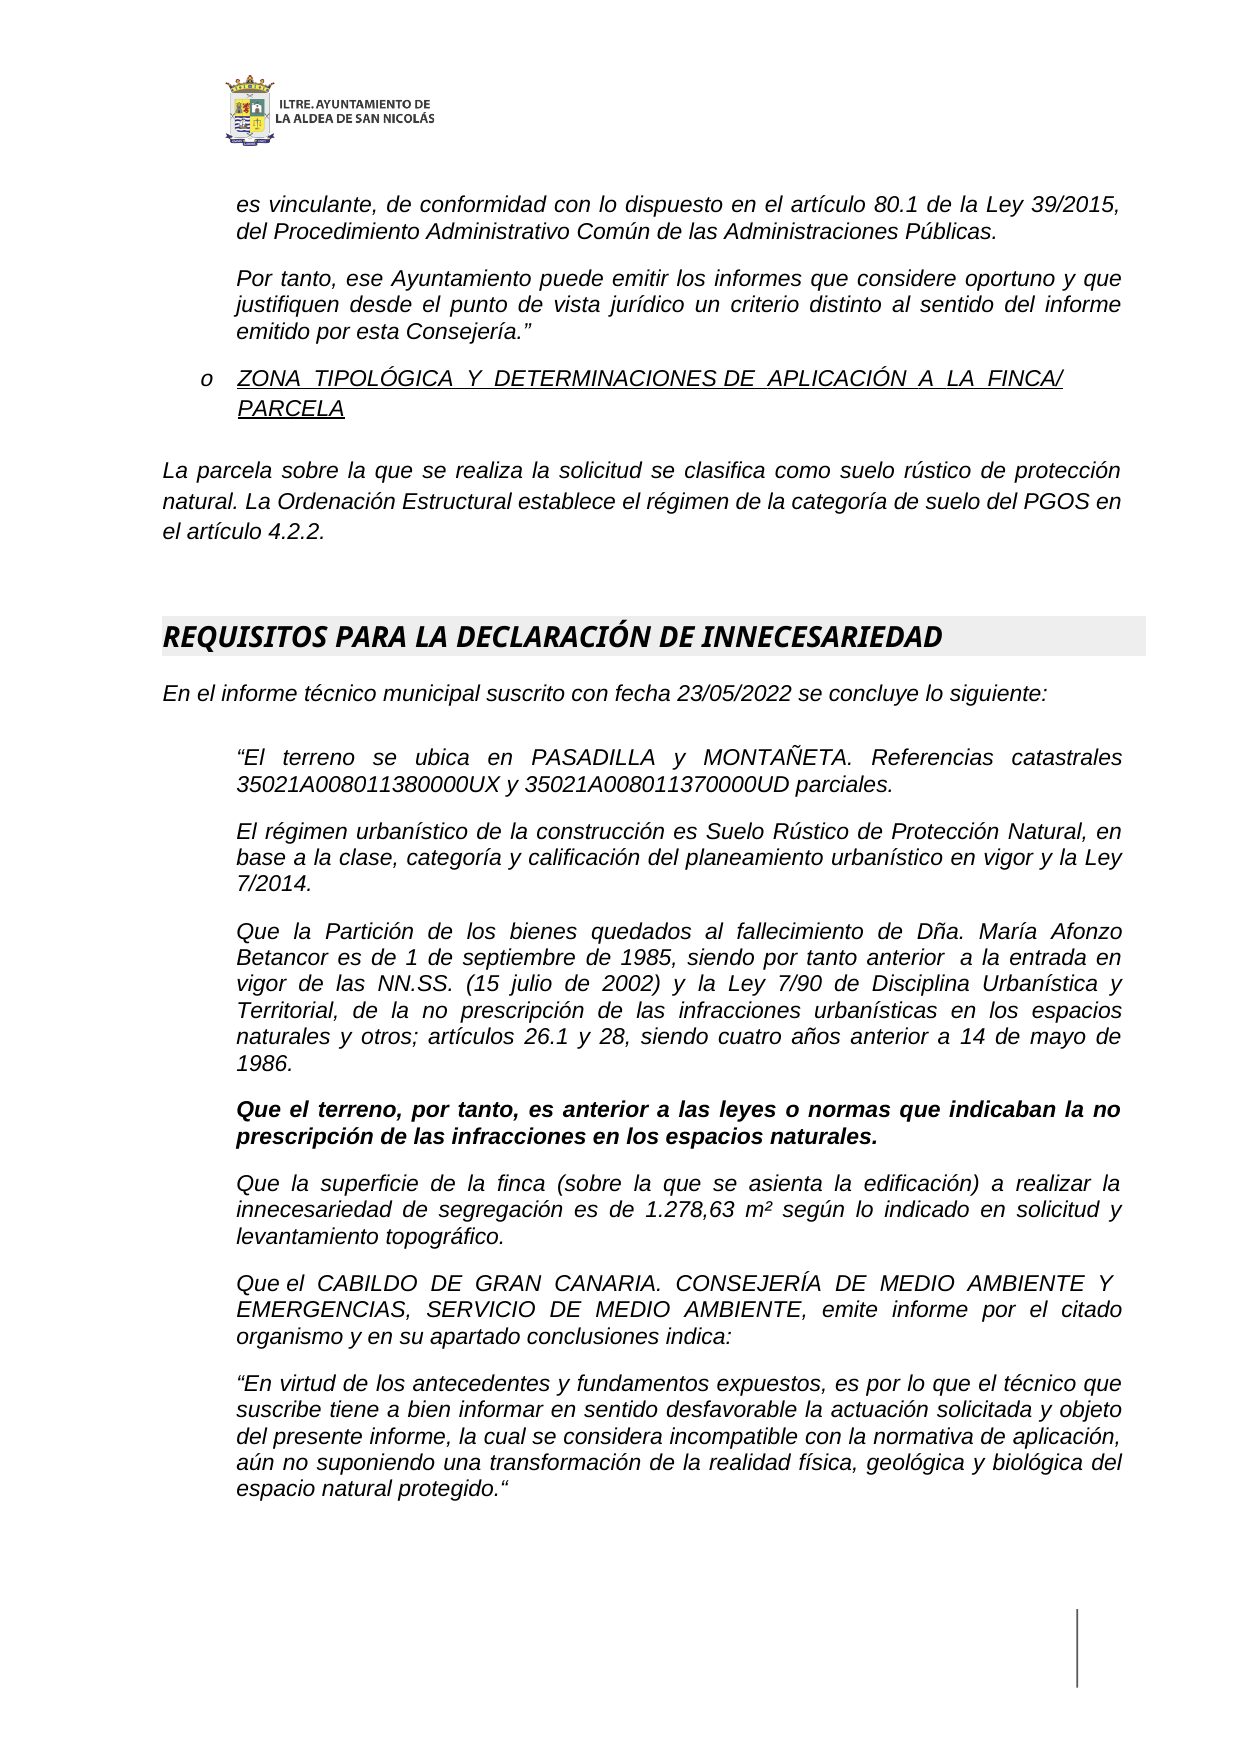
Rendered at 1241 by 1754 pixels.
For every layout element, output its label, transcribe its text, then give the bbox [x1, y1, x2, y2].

text “El terreno se ubica en PASADILLA y MONTAÑETA. Referencias catastrales 35021A008011380000UX y 35021A008011370000UD parciales. [236, 744, 1122, 797]
text El régimen urbanístico de la construcción es Suelo Rústico de Protección Natural, en base a la clase, categoría y calificación del planeamiento urbanístico en vigor y la Ley 7/2014. [236, 818, 1122, 897]
text En el informe técnico municipal suscrito con fecha 23/05/2022 se concluye lo siguiente: [162, 680, 1146, 707]
subtitle REQUISITOS PARA LA DECLARACIÓN DE INNECESARIEDAD [162, 616, 1146, 656]
text Que el terreno, por tanto, es anterior a las leyes o normas que indicaban la no prescripción de las infracciones en los espacios naturales. [236, 1096, 1123, 1149]
text “En virtud de los antecedentes y fundamentos expuestos, es por lo que el técnico que suscribe tiene a bien informar en sentido desfavorable la actuación solicitada y objeto del presente informe, la cual se considera incompatible con la normativa de aplicación, aún no suponiendo una transformación de la realidad física, geológica y biológica del espacio natural protegido.“ [236, 1370, 1122, 1502]
text es vinculante, de conformidad con lo dispuesto en el artículo 80.1 de la Ley 39/2015, del Procedimiento Administrativo Común de las Administraciones Públicas. [236, 191, 1122, 244]
picture [225, 75, 435, 146]
text Que la Partición de los bienes quedados al fallecimiento de Dña. María Afonzo Betancor es de 1 de septiembre de 1985, siendo por tanto anterior a la entrada en vigor de las NN.SS. (15 julio de 2002) y la Ley 7/90 de Disciplina Urbanística y Territorial, de la no prescripción de las infracciones urbanísticas en los espacios naturales y otros; artículos 26.1 y 28, siendo cuatro años anterior a 14 de mayo de 1986. [236, 918, 1122, 1076]
text o ZONA TIPOLÓGICA Y DETERMINACIONES DE APLICACIÓN A LA FINCA/ PARCELA [200, 365, 1125, 421]
text Que la superficie de la finca (sobre la que se asienta la edificación) a realizar la innecesariedad de segregación es de 1.278,63 m² según lo indicado en solicitud y levantamiento topográfico. [236, 1170, 1122, 1249]
text EMERGENCIAS, SERVICIO DE MEDIO AMBIENTE, emite informe por el citado organismo y en su apartado conclusiones indica: [236, 1296, 1122, 1349]
text La parcela sobre la que se realiza la solicitud se clasifica como suelo rústico de protección natural. La Ordenación Estructural establece el régimen de la categoría de suelo del PGOS en el artículo 4.2.2. [162, 457, 1123, 544]
text Por tanto, ese Ayuntamiento puede emitir los informes que considere oportuno y que justifiquen desde el punto de vista jurídico un criterio distinto al sentido del informe emitido por esta Consejería.” [236, 265, 1122, 344]
text Que el CABILDO DE GRAN CANARIA. CONSEJERÍA DE MEDIO AMBIENTE Y [236, 1270, 1146, 1296]
